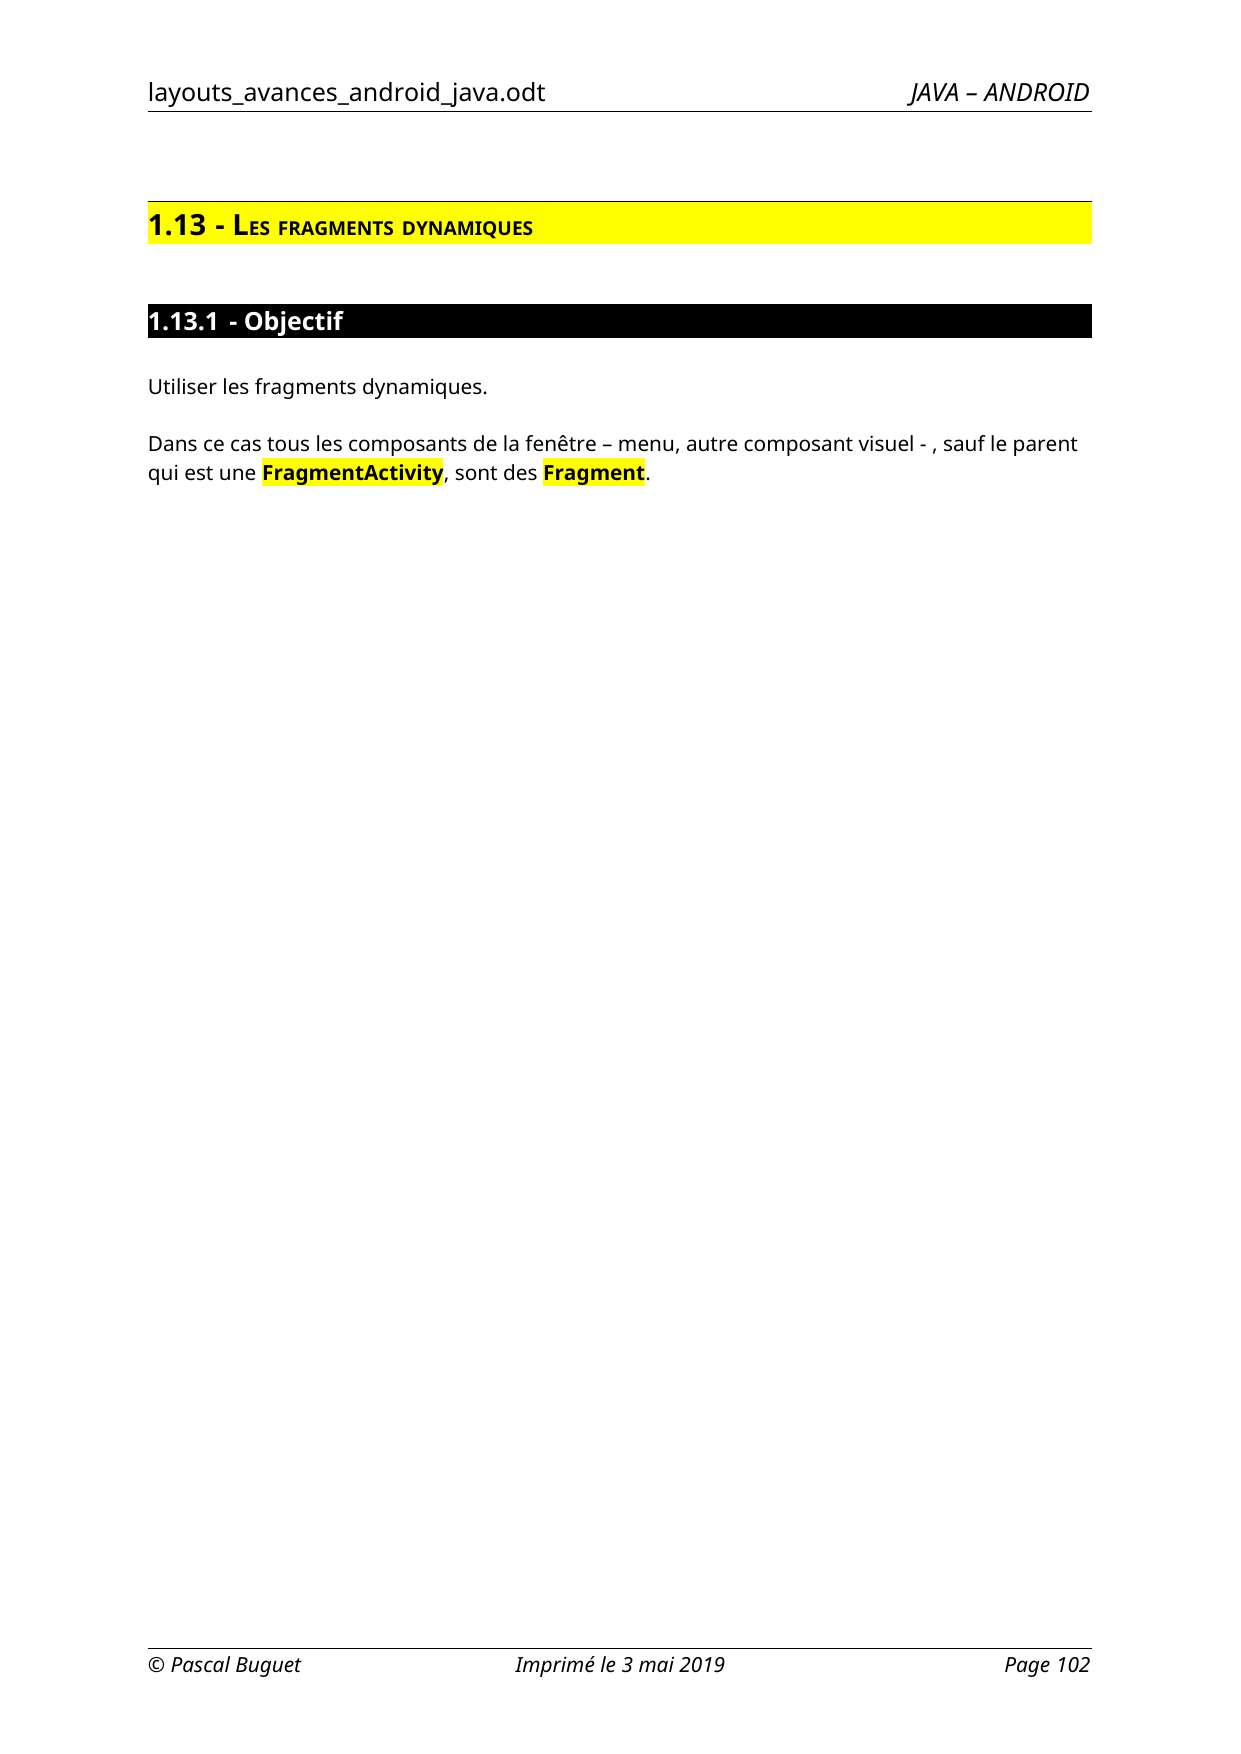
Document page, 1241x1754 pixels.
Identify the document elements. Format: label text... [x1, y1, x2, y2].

text Utiliser les fragments dynamiques. [148, 372, 1092, 401]
text Dans ce cas tous les composants de la fenêtre – menu, autre composant visuel - , sauf le parent qui est une FragmentActivity, sont des Fragment. [148, 429, 1092, 486]
subtitle - Objectif [148, 304, 1092, 338]
subtitle - Les fragments dynamiques [148, 202, 1092, 244]
